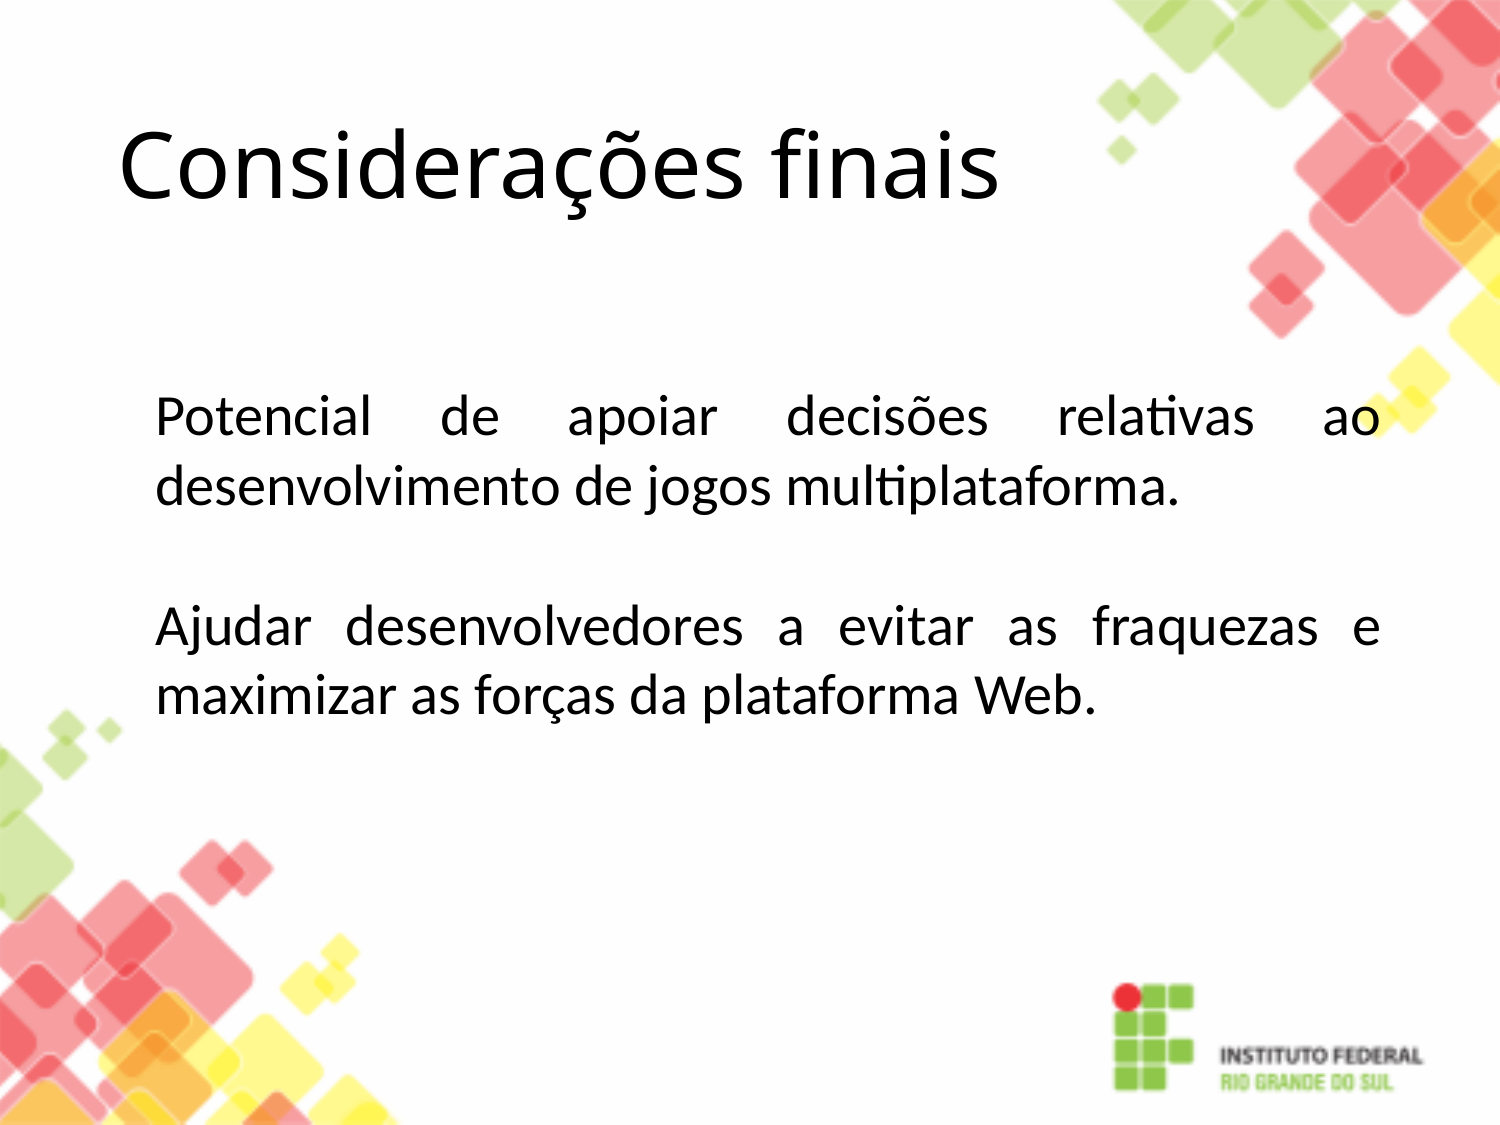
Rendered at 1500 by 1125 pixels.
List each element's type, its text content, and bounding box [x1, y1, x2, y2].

text_box Considerações finais [103, 59, 1397, 278]
picture [0, 0, 1500, 1125]
text_box Potencial de apoiar decisões relativas ao desenvolvimento de jogos multiplataforma. Ajudar desenvolvedores a evitar as fraquezas e maximizar as forças da plataforma Web. [103, 299, 1397, 1014]
